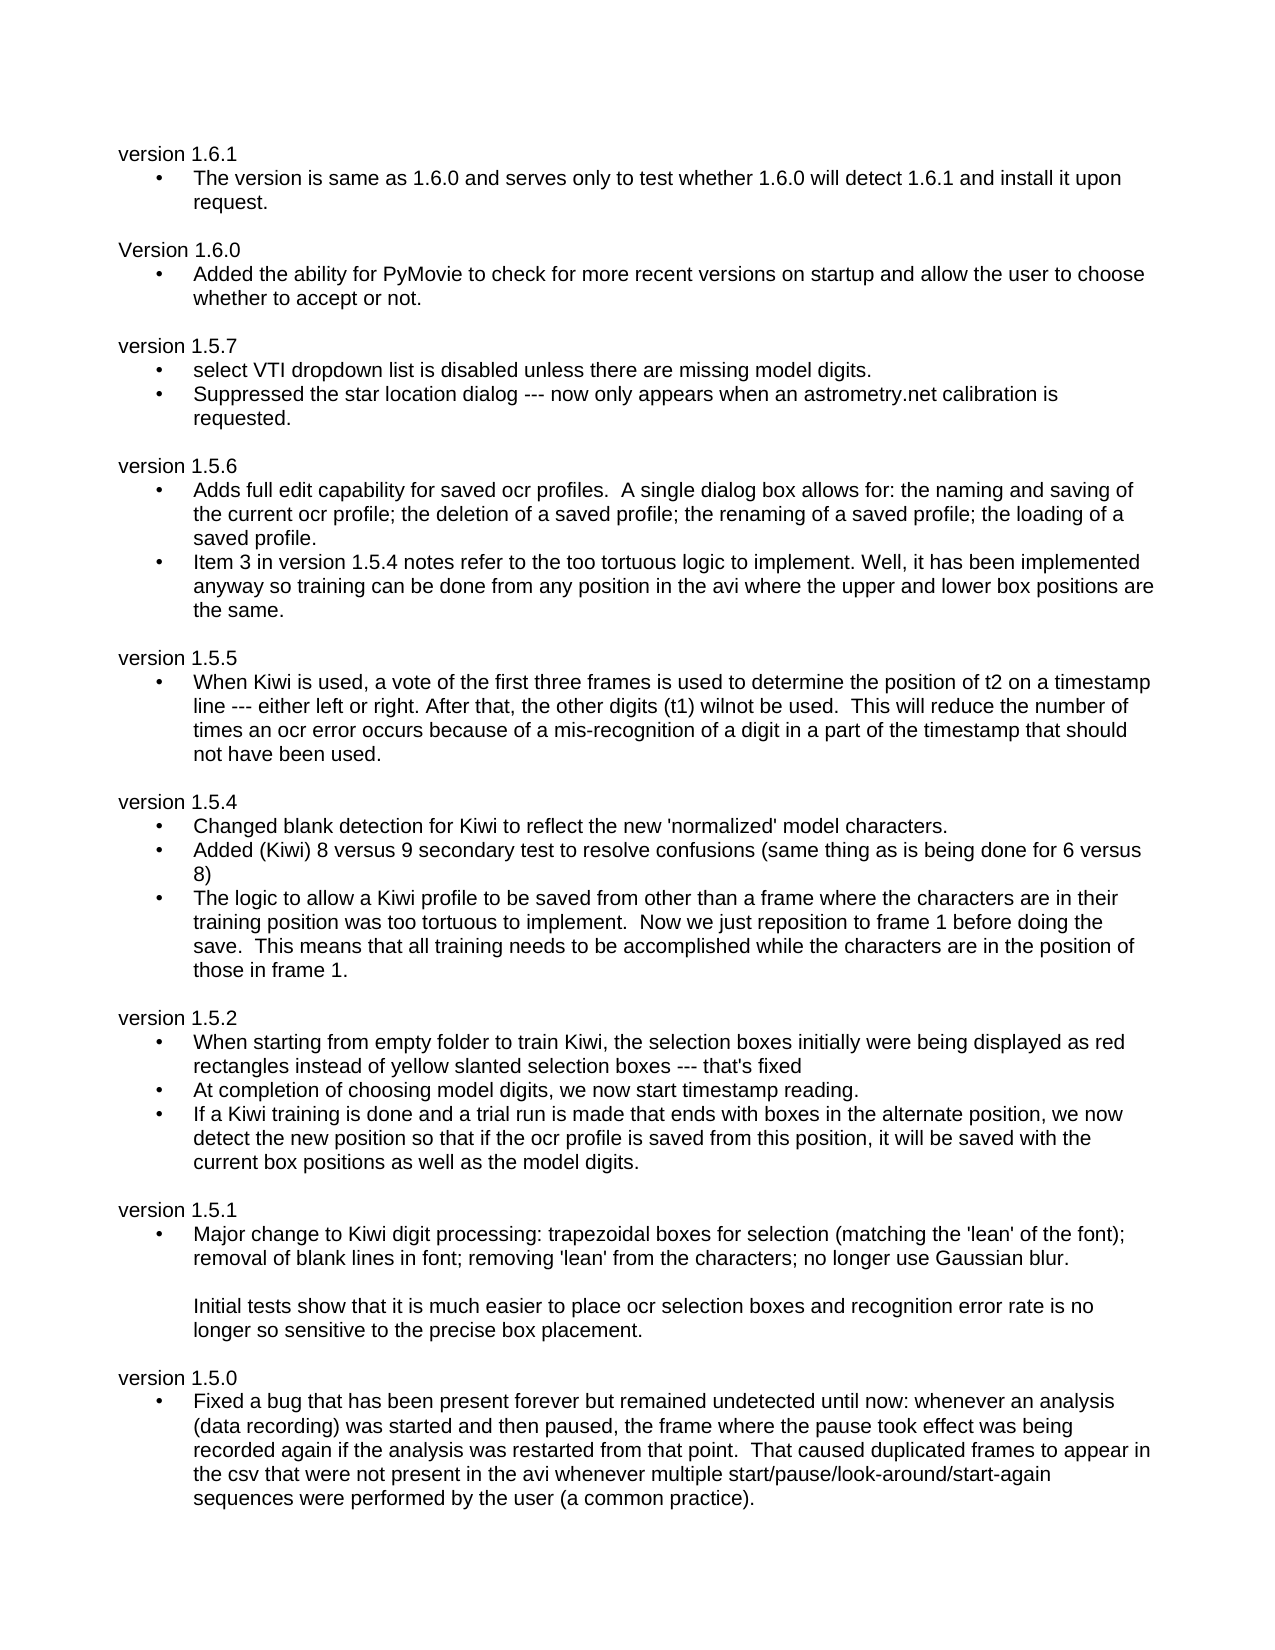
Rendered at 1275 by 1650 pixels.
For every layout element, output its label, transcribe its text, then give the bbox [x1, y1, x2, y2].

list Item 3 in version 1.5.4 notes refer to the too tortuous logic to implement. Well, it has been implemented anyway so training can be done from any position in the avi where the upper and lower box positions are the same. [156, 550, 1157, 646]
text version 1.5.1 [118, 1198, 1157, 1222]
list Major change to Kiwi digit processing: trapezoidal boxes for selection (matching the 'lean' of the font); removal of blank lines in font; removing 'lean' from the characters; no longer use Gaussian blur. Initial tests show that it is much easier to place ocr selection boxes and recognition error rate is no longer so sensitive to the precise box placement. [156, 1222, 1157, 1365]
list select VTI dropdown list is disabled unless there are missing model digits. [156, 358, 1157, 382]
list When Kiwi is used, a vote of the first three frames is used to determine the position of t2 on a timestamp line --- either left or right. After that, the other digits (t1) wilnot be used. This will reduce the number of times an ocr error occurs because of a mis-recognition of a digit in a part of the timestamp that should not have been used. [156, 670, 1157, 790]
text version 1.5.0 [118, 1365, 1157, 1389]
list Adds full edit capability for saved ocr profiles. A single dialog box allows for: the naming and saving of the current ocr profile; the deletion of a saved profile; the renaming of a saved profile; the loading of a saved profile. [156, 478, 1157, 550]
list If a Kiwi training is done and a trial run is made that ends with boxes in the alternate position, we now detect the new position so that if the ocr profile is saved from this position, it will be saved with the current box positions as well as the model digits. [156, 1102, 1157, 1198]
text version 1.5.5 [118, 646, 1157, 670]
list At completion of choosing model digits, we now start timestamp reading. [156, 1078, 1157, 1102]
list Changed blank detection for Kiwi to reflect the new 'normalized' model characters. [156, 814, 1157, 838]
text Version 1.6.0 [118, 238, 1157, 262]
list When starting from empty folder to train Kiwi, the selection boxes initially were being displayed as red rectangles instead of yellow slanted selection boxes --- that's fixed [156, 1029, 1157, 1078]
list Added the ability for PyMovie to check for more recent versions on startup and allow the user to choose whether to accept or not. [156, 262, 1157, 334]
list Fixed a bug that has been present forever but remained undetected until now: whenever an analysis (data recording) was started and then paused, the frame where the pause took effect was being recorded again if the analysis was restarted from that point. That caused duplicated frames to appear in the csv that were not present in the avi whenever multiple start/pause/look-around/start-again sequences were performed by the user (a common practice). [156, 1389, 1157, 1509]
list Added (Kiwi) 8 versus 9 secondary test to resolve confusions (same thing as is being done for 6 versus 8) [156, 838, 1157, 886]
text version 1.5.6 [118, 454, 1157, 478]
text version 1.5.4 [118, 790, 1157, 814]
text version 1.6.1 [118, 142, 1157, 166]
list The logic to allow a Kiwi profile to be saved from other than a frame where the characters are in their training position was too tortuous to implement. Now we just reposition to frame 1 before doing the save. This means that all training needs to be accomplished while the characters are in the position of those in frame 1. [156, 886, 1157, 1006]
text version 1.5.2 [118, 1006, 1157, 1029]
list [156, 118, 1157, 142]
text version 1.5.7 [118, 334, 1157, 358]
list The version is same as 1.6.0 and serves only to test whether 1.6.0 will detect 1.6.1 and install it upon request. [156, 166, 1157, 238]
list Suppressed the star location dialog --- now only appears when an astrometry.net calibration is requested. [156, 382, 1157, 454]
